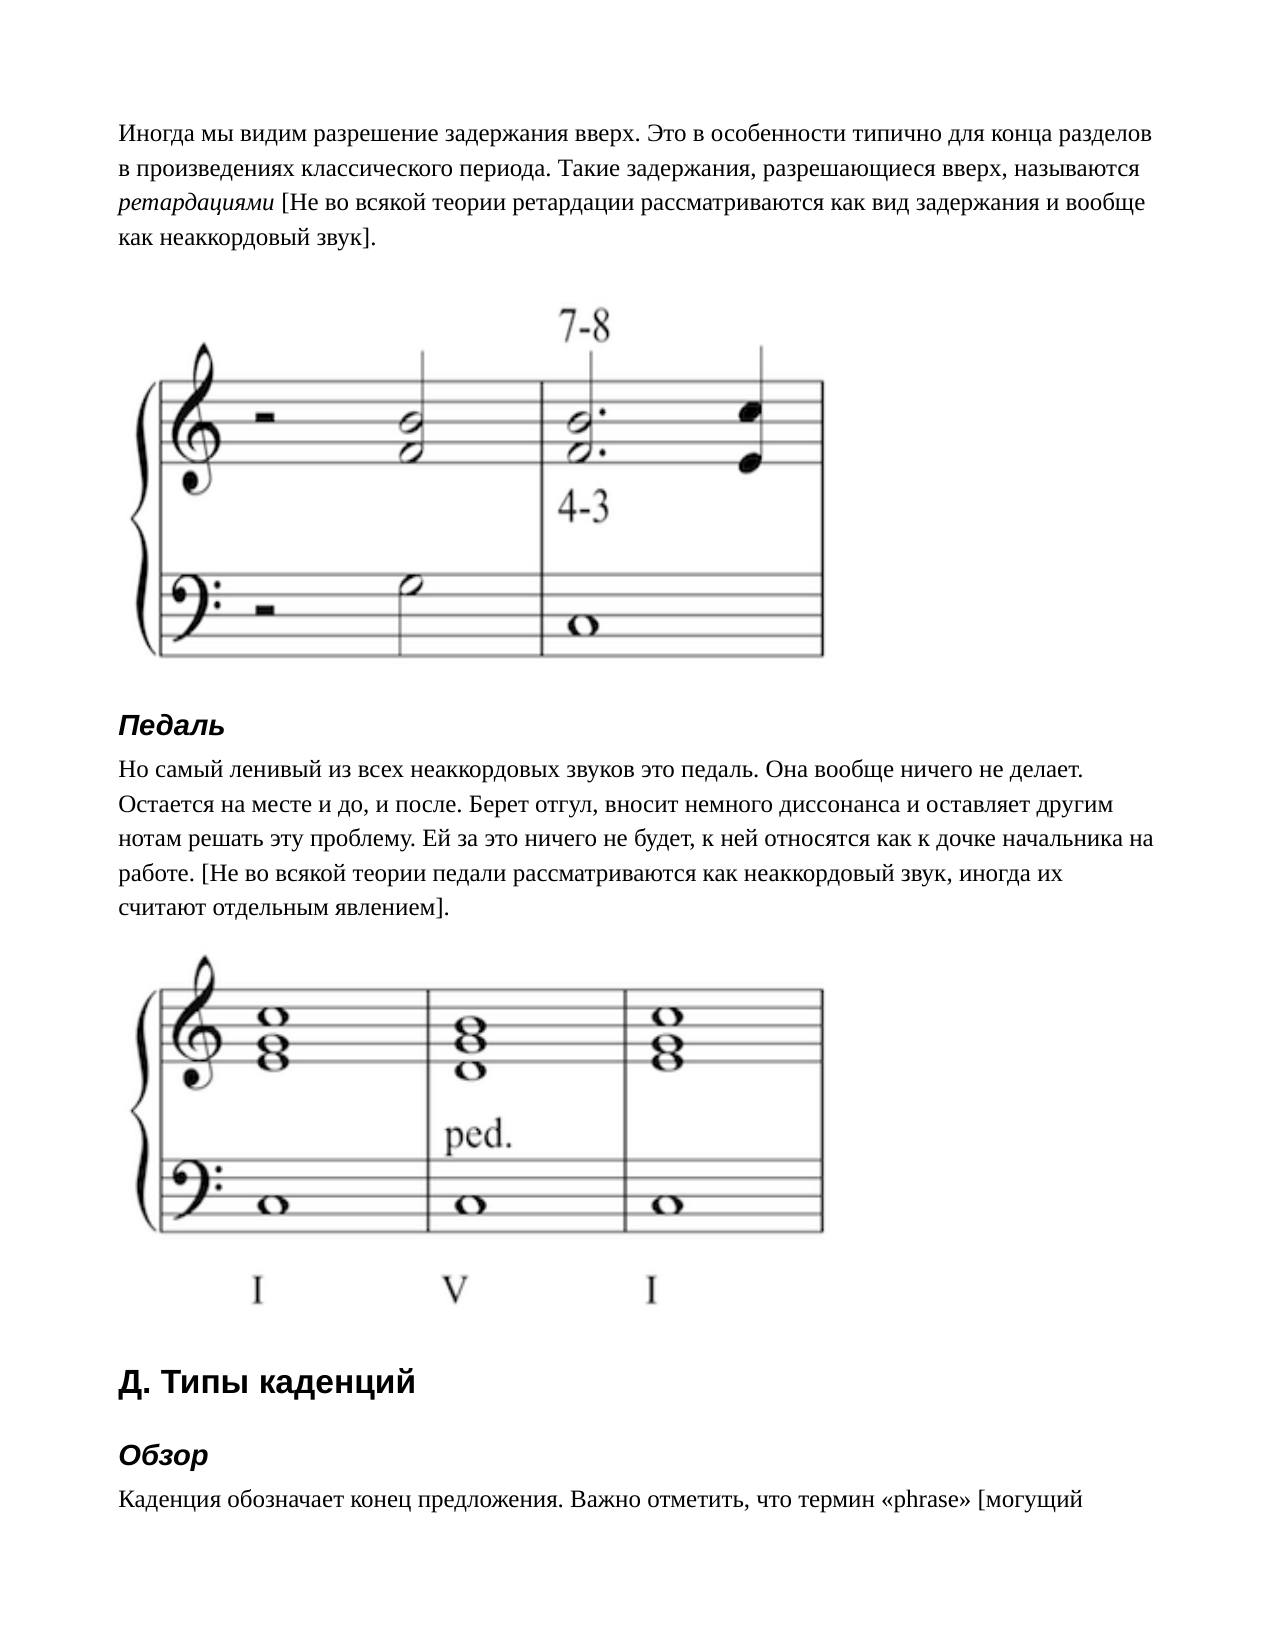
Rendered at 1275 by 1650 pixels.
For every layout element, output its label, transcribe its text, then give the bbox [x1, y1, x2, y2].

text Но самый ленивый из всех неаккордовых звуков это педаль. Она вообще ничего не делает. Остается на месте и до, и после. Берет отгул, вносит немного диссонанса и оставляет другим нотам решать эту проблему. Ей за это ничего не будет, к ней относятся как к дочке начальника на работе. [Не во всякой теории педали рассматриваются как неаккордовый звук, иногда их считают отдельным явлением]. [118, 754, 1157, 921]
subtitle Д. Типы каденций [118, 1361, 1157, 1400]
picture [118, 295, 836, 671]
subtitle Педаль [118, 708, 1157, 742]
picture [118, 941, 836, 1317]
subtitle Обзор [118, 1438, 1157, 1471]
text Иногда мы видим разрешение задержания вверх. Это в особенности типично для конца разделов в произведениях классического периода. Такие задержания, разрешающиеся вверх, называются ретардациями [Не во всякой теории ретардации рассматриваются как вид задержания и вообще как неаккордовый звук]. [118, 118, 1157, 250]
text Каденция обозначает конец предложения. Важно отметить, что термин «phrase» [могущий [118, 1484, 1157, 1512]
